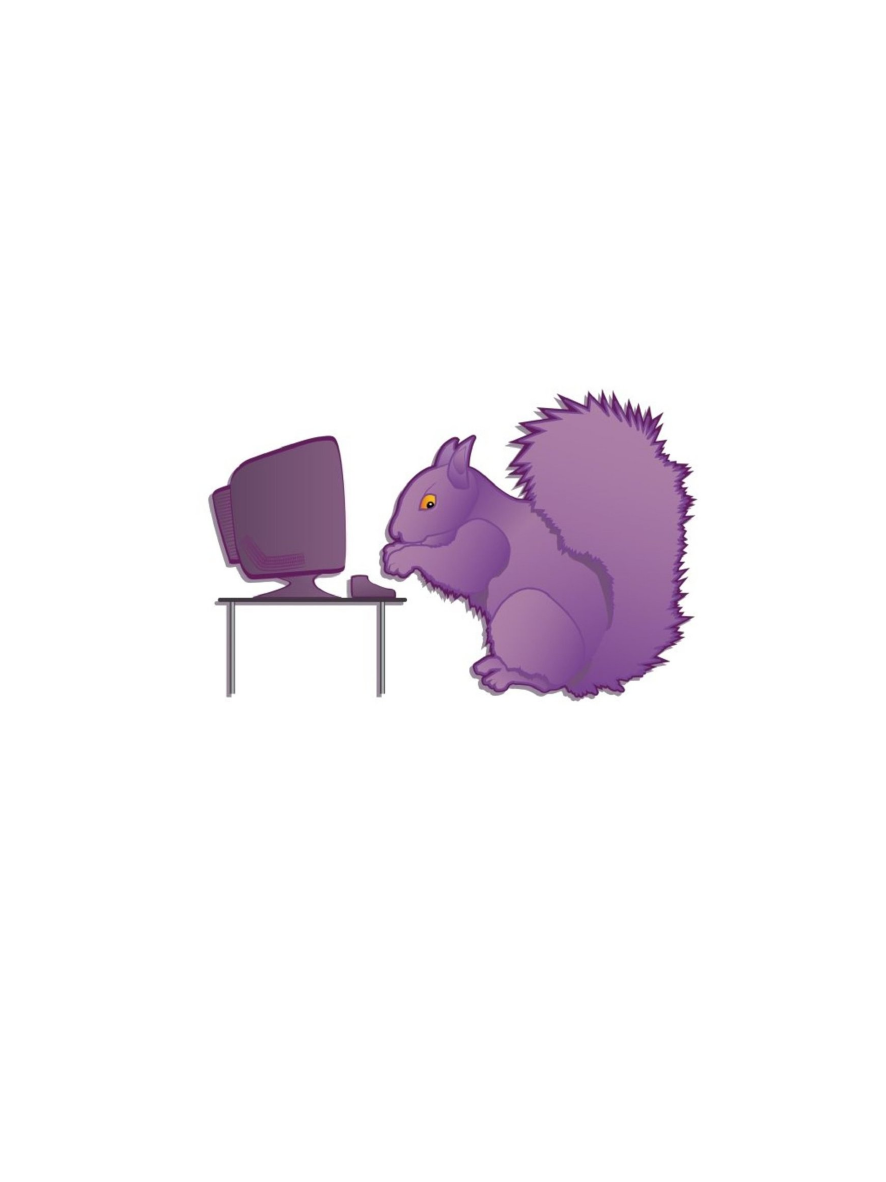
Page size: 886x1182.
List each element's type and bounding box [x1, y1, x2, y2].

picture [183, 373, 703, 706]
